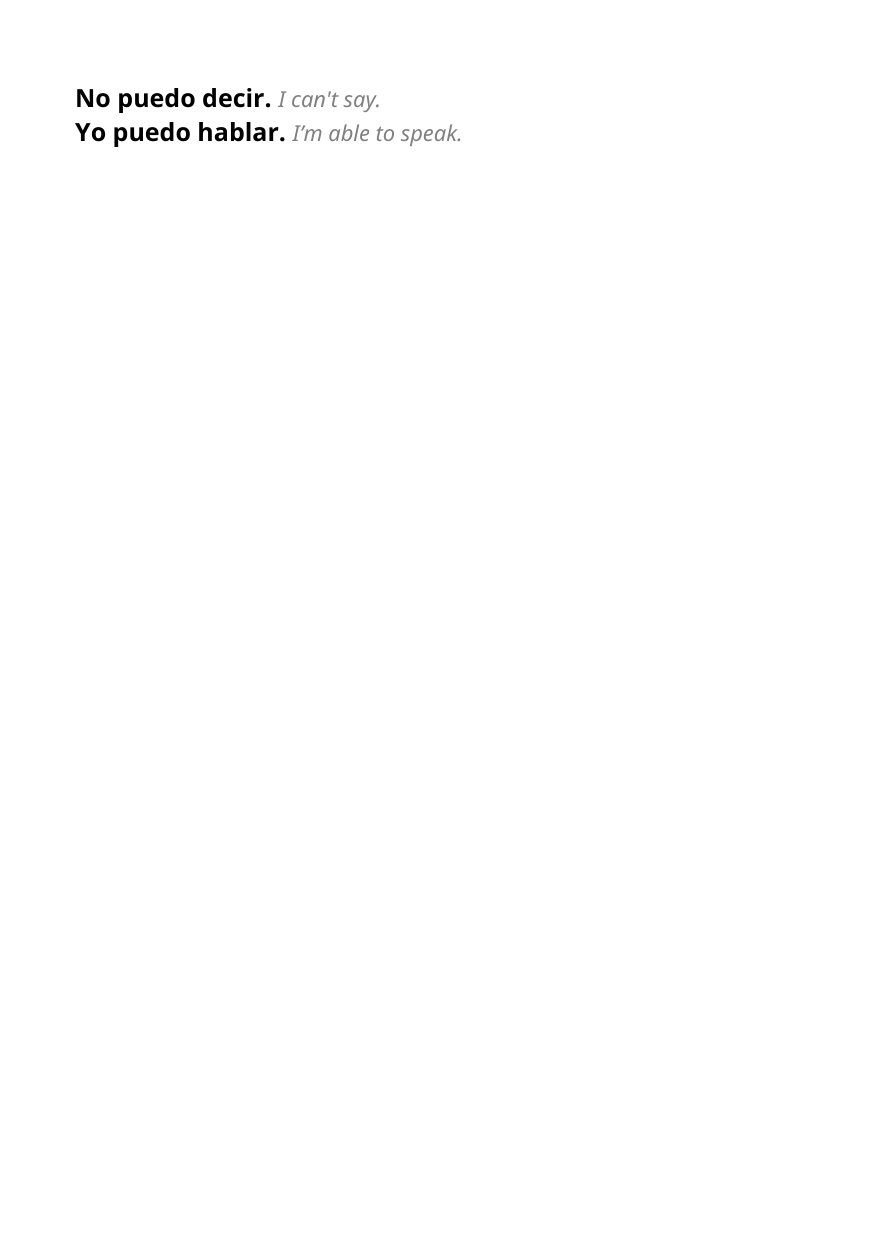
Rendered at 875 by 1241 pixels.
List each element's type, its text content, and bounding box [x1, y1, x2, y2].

text No puedo decir. I can't say. [75, 81, 799, 115]
text Yo puedo hablar. I’m able to speak. [75, 115, 799, 149]
